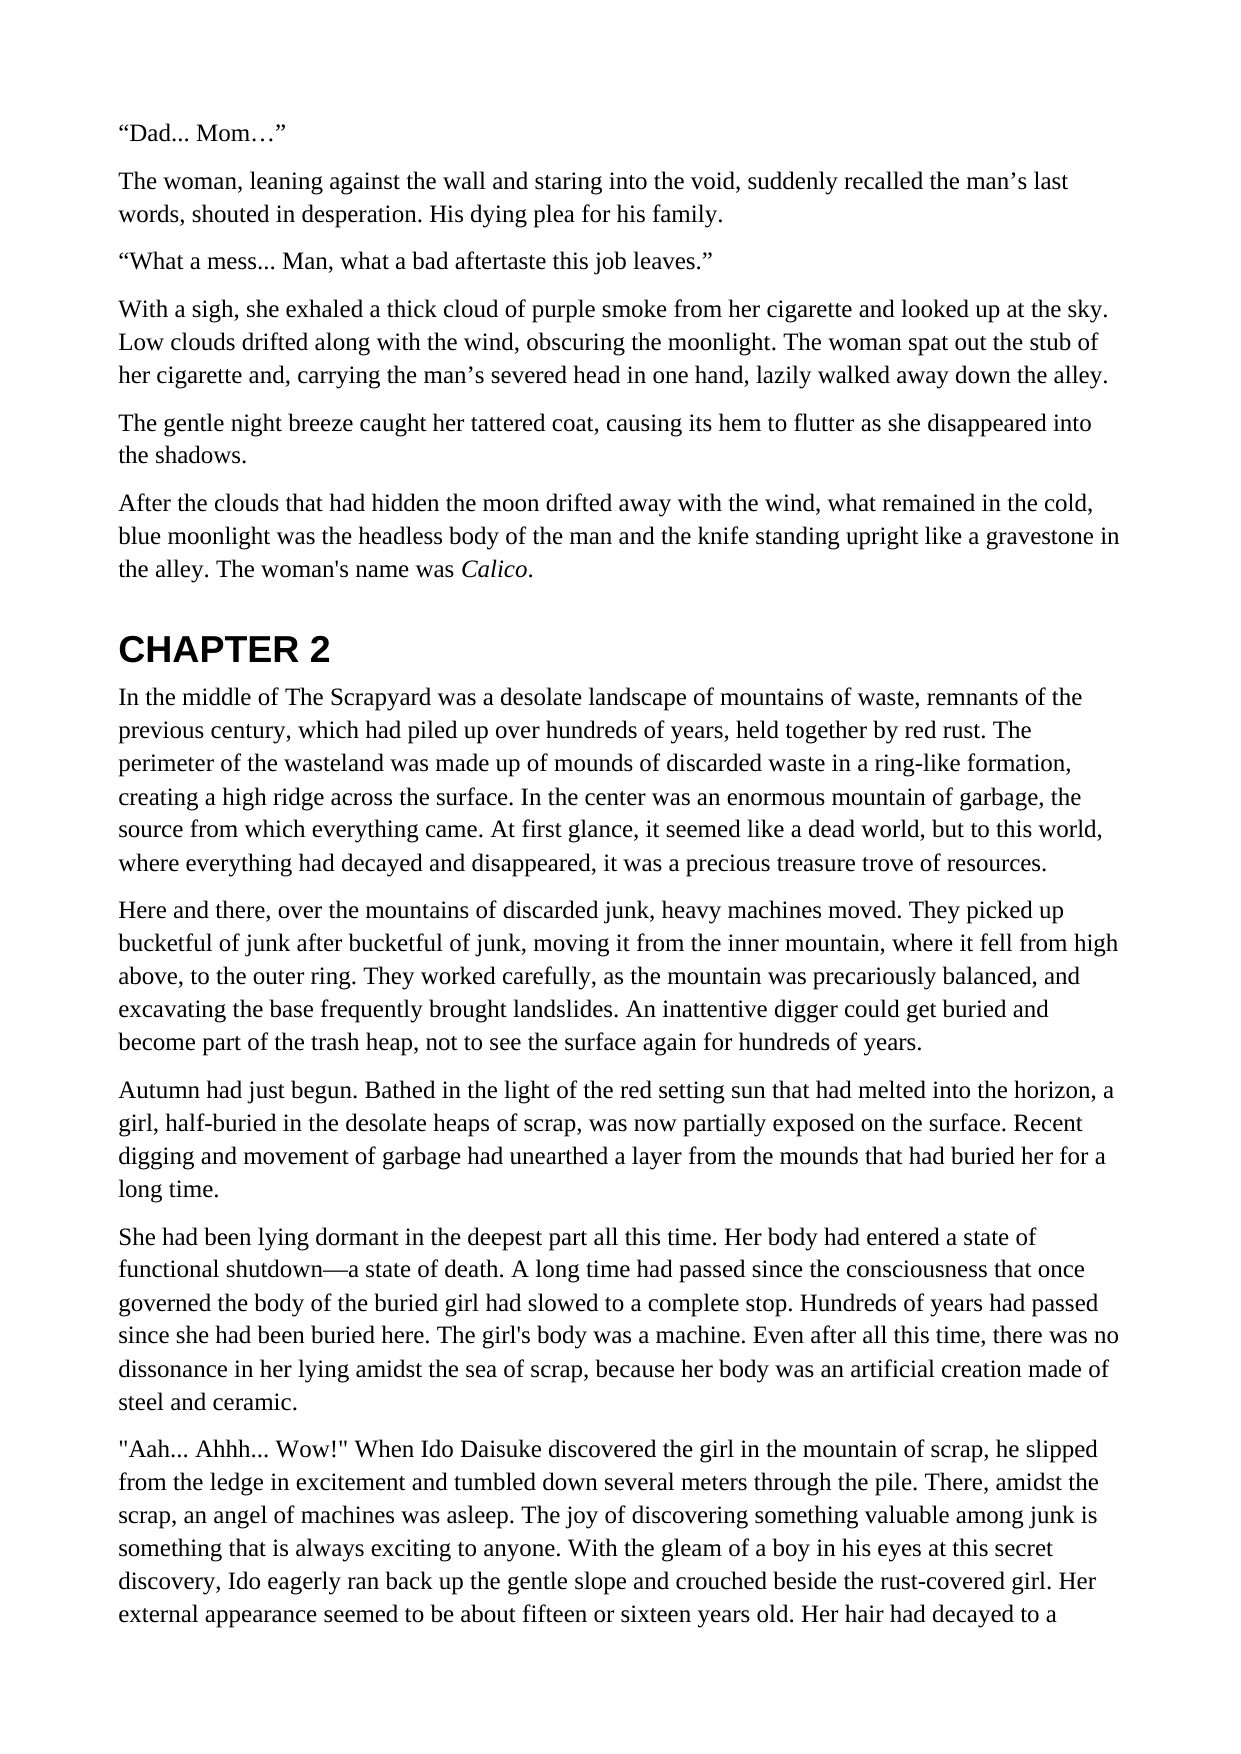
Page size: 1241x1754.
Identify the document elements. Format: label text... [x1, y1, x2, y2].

subtitle CHAPTER 2 [118, 627, 1122, 670]
text Autumn had just begun. Bathed in the light of the red setting sun that had melted into the horizon, a girl, half-buried in the desolate heaps of scrap, was now partially exposed on the surface. Recent digging and movement of garbage had unearthed a layer from the mounds that had buried her for a long time. [118, 1075, 1122, 1203]
text Here and there, over the mountains of discarded junk, heavy machines moved. They picked up bucketful of junk after bucketful of junk, moving it from the inner mountain, where it fell from high above, to the outer ring. They worked carefully, as the mountain was precariously balanced, and excavating the base frequently brought landslides. An inattentive digger could get buried and become part of the trash heap, not to see the surface again for hundreds of years. [118, 895, 1122, 1056]
text The gentle night breeze caught her tattered coat, causing its hem to flutter as she disappeared into the shadows. [118, 408, 1122, 469]
text With a sigh, she exhaled a thick cloud of purple smoke from her cigarette and looked up at the sky. Low clouds drifted along with the wind, obscuring the moonlight. The woman spat out the stub of her cigarette and, carrying the man’s severed head in one hand, lazily walked away down the alley. [118, 294, 1122, 389]
text "Aah... Ahhh... Wow!" When Ido Daisuke discovered the girl in the mountain of scrap, he slipped from the ledge in excitement and tumbled down several meters through the pile. There, amidst the scrap, an angel of machines was asleep. The joy of discovering something valuable among junk is something that is always exciting to anyone. With the gleam of a boy in his eyes at this secret discovery, Ido eagerly ran back up the gentle slope and crouched beside the rust-covered girl. Her external appearance seemed to be about fifteen or sixteen years old. Her hair had decayed to a [118, 1434, 1122, 1628]
text She had been lying dormant in the deepest part all this time. Her body had entered a state of functional shutdown—a state of death. A long time had passed since the consciousness that once governed the body of the buried girl had slowed to a complete stop. Hundreds of years had passed since she had been buried here. The girl's body was a machine. Even after all this time, there was no dissonance in her lying amidst the sea of scrap, because her body was an artificial creation made of steel and ceramic. [118, 1222, 1122, 1415]
text “Dad... Mom…” [118, 118, 1122, 147]
text “What a mess... Man, what a bad aftertaste this job leaves.” [118, 246, 1122, 275]
text After the clouds that had hidden the moon drifted away with the wind, what remained in the cold, blue moonlight was the headless body of the man and the knife standing upright like a gravestone in the alley. The woman's name was Calico. [118, 488, 1122, 583]
text In the middle of The Scrapyard was a desolate landscape of mountains of waste, remnants of the previous century, which had piled up over hundreds of years, held together by red rust. The perimeter of the wasteland was made up of mounds of discarded waste in a ring-like formation, creating a high ridge across the surface. In the center was an enormous mountain of garbage, the source from which everything came. At first glance, it seemed like a dead world, but to this world, where everything had decayed and disappeared, it was a precious treasure trove of resources. [118, 682, 1122, 876]
text The woman, leaning against the wall and staring into the void, suddenly recalled the man’s last words, shouted in desperation. His dying plea for his family. [118, 166, 1122, 227]
